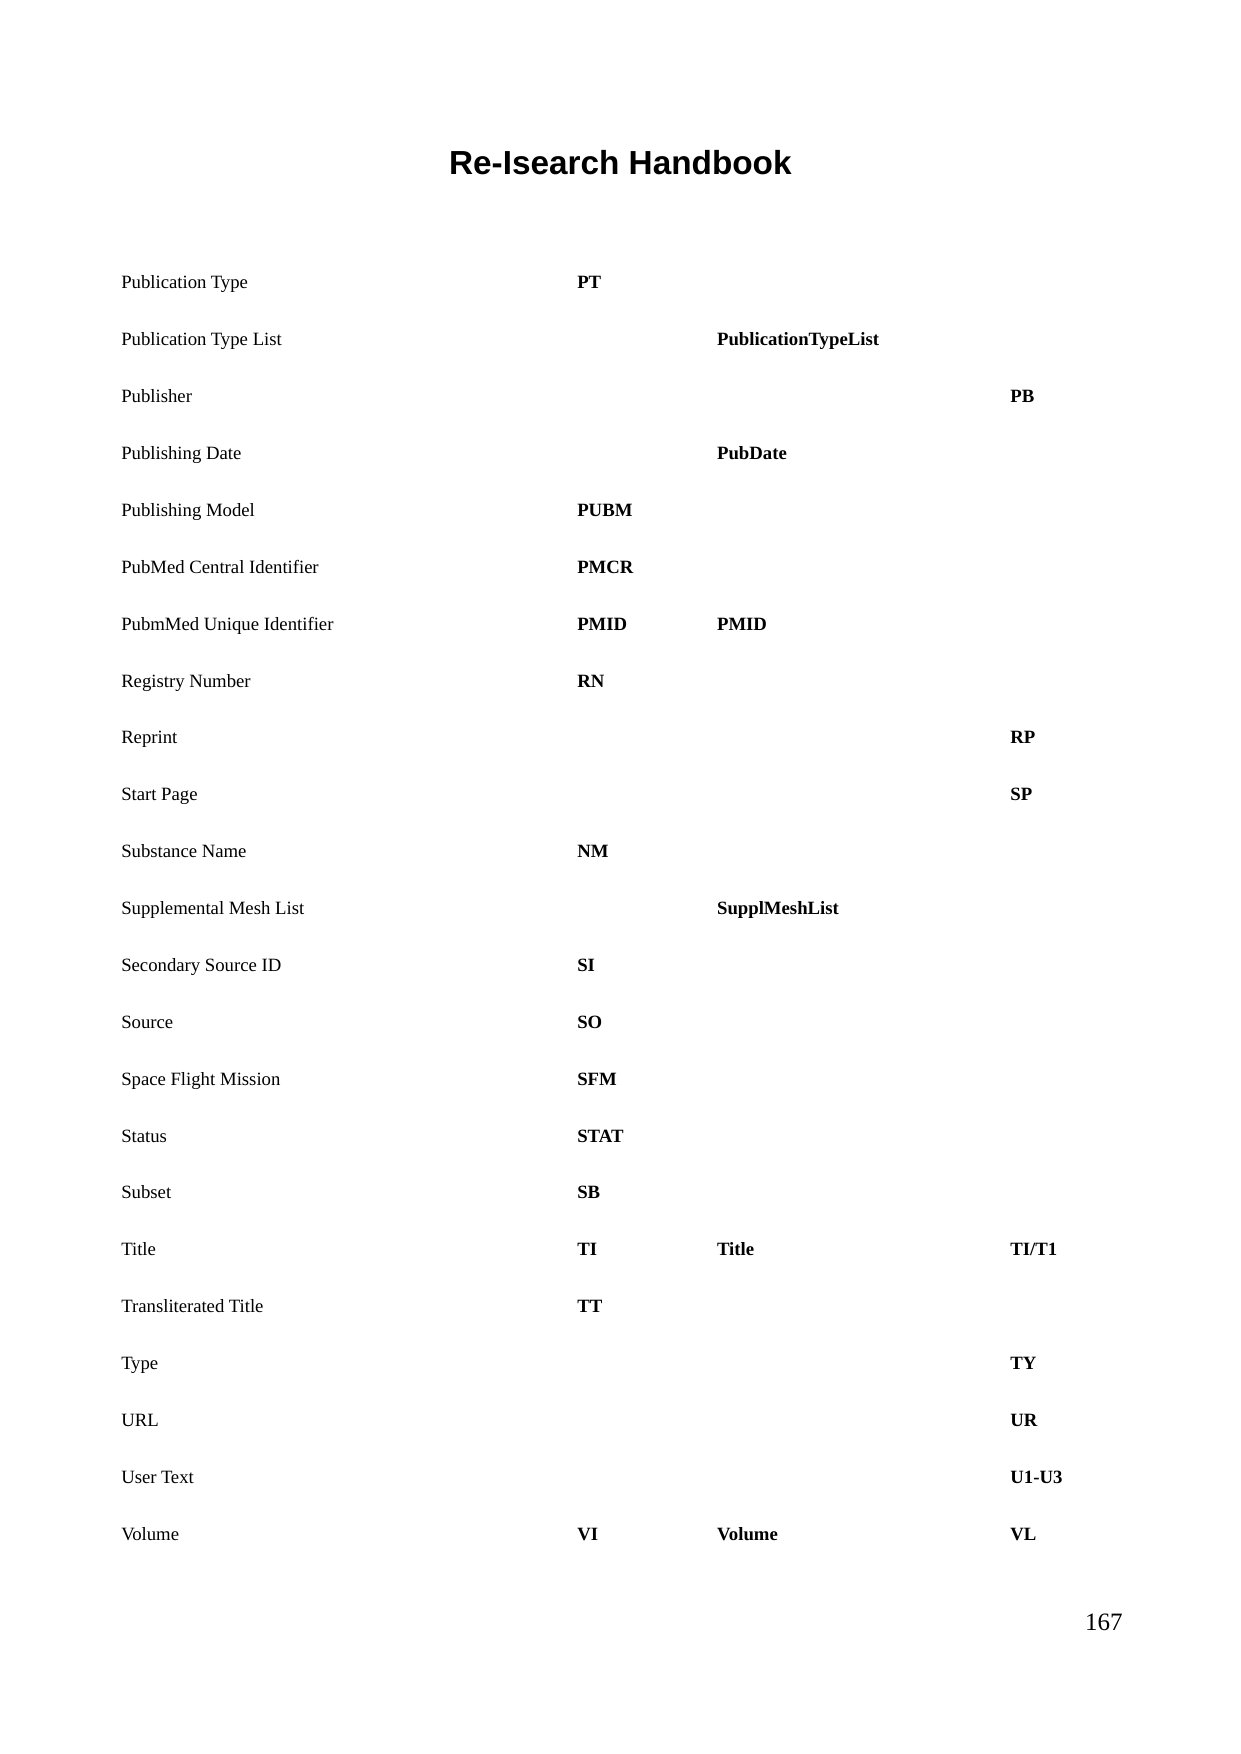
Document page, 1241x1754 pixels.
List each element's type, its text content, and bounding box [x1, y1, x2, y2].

table_cell [574, 212, 714, 268]
table_cell Registry Number [118, 667, 574, 723]
table_cell SP [1007, 780, 1122, 837]
table_cell ​ [714, 1406, 1007, 1463]
table_cell PubmMed Unique Identifier [118, 610, 574, 667]
table_cell Type [118, 1349, 574, 1406]
table_cell ​ [1007, 553, 1122, 610]
table_cell ​ [714, 837, 1007, 894]
table_cell ​ [574, 382, 714, 439]
table_cell Status [118, 1122, 574, 1178]
table_cell ​ [1007, 269, 1122, 325]
table_cell PMCR [574, 553, 714, 610]
table_cell Title [118, 1235, 574, 1292]
table_cell ​ [714, 212, 1007, 268]
table_cell ​ [1007, 1008, 1122, 1065]
table_cell NM [574, 837, 714, 894]
table_cell ​ [714, 553, 1007, 610]
table_cell Publication Type List [118, 325, 574, 382]
table_cell ​ [574, 439, 714, 496]
table_cell PT [574, 269, 714, 325]
table_cell ​ [574, 894, 714, 951]
table_cell ​ [714, 269, 1007, 325]
table_cell ​ [714, 724, 1007, 780]
table_cell ​ [574, 1406, 714, 1463]
table_cell TI/T1 [1007, 1235, 1122, 1292]
table_cell STAT [574, 1122, 714, 1178]
table_cell Space Flight Mission [118, 1065, 574, 1122]
table_cell PublicationTypeList [714, 325, 1007, 382]
table_cell PMID [714, 610, 1007, 667]
table_cell ​ [574, 1349, 714, 1406]
table_cell ​ [714, 1122, 1007, 1178]
table_cell ​ [714, 496, 1007, 553]
table_cell ​ [714, 1008, 1007, 1065]
table_cell TI [574, 1235, 714, 1292]
table_cell ​ [714, 1463, 1007, 1520]
table_cell PMID [574, 610, 714, 667]
table_cell PUBM [574, 496, 714, 553]
table_cell Substance Name [118, 837, 574, 894]
table_cell ​ [714, 1349, 1007, 1406]
table_cell ​ [574, 724, 714, 780]
table_cell SI [574, 951, 714, 1008]
table_cell RN [574, 667, 714, 723]
table_cell ​ [714, 667, 1007, 723]
table_cell ​ [1007, 610, 1122, 667]
table_cell ​ [1007, 1179, 1122, 1235]
table_cell Publisher [118, 382, 574, 439]
table_cell Publishing Date [118, 439, 574, 496]
table_cell URL [118, 1406, 574, 1463]
table_cell ​ [714, 780, 1007, 837]
table_cell VI [574, 1520, 714, 1577]
table_cell SupplMeshList [714, 894, 1007, 951]
table_cell ​ [1007, 1122, 1122, 1178]
table_cell ​ [1007, 837, 1122, 894]
table_cell ​ [714, 1292, 1007, 1349]
table_cell ​ [1007, 894, 1122, 951]
table_cell U1-U3 [1007, 1463, 1122, 1520]
table_cell PB [1007, 382, 1122, 439]
table_cell ​ [574, 780, 714, 837]
table_cell ​ [714, 382, 1007, 439]
table_cell Subset [118, 1179, 574, 1235]
table_cell [118, 212, 574, 268]
table_cell ​ [1007, 1065, 1122, 1122]
table_cell Publishing Model [118, 496, 574, 553]
table_cell TY [1007, 1349, 1122, 1406]
table_cell Secondary Source ID [118, 951, 574, 1008]
table_cell Title [714, 1235, 1007, 1292]
table_cell ​ [1007, 212, 1122, 268]
table_cell ​ [1007, 1292, 1122, 1349]
table_cell ​ [574, 1463, 714, 1520]
table_cell Transliterated Title [118, 1292, 574, 1349]
table_cell ​ [714, 951, 1007, 1008]
table_cell ​ [714, 1065, 1007, 1122]
table_cell UR [1007, 1406, 1122, 1463]
table_cell Publication Type [118, 269, 574, 325]
table_cell ​ [1007, 667, 1122, 723]
table_cell SFM [574, 1065, 714, 1122]
table_cell SO [574, 1008, 714, 1065]
table_cell PubDate [714, 439, 1007, 496]
table_cell Volume [714, 1520, 1007, 1577]
table_cell Volume [118, 1520, 574, 1577]
table_cell Reprint [118, 724, 574, 780]
table_cell Supplemental Mesh List [118, 894, 574, 951]
table_cell User Text [118, 1463, 574, 1520]
table_cell TT [574, 1292, 714, 1349]
table_cell SB [574, 1179, 714, 1235]
table_cell ​ [574, 325, 714, 382]
table_cell PubMed Central Identifier [118, 553, 574, 610]
table_cell Source [118, 1008, 574, 1065]
table_cell ​ [1007, 439, 1122, 496]
table_cell VL [1007, 1520, 1122, 1577]
table_cell Start Page [118, 780, 574, 837]
table_cell ​ [1007, 951, 1122, 1008]
table_cell RP [1007, 724, 1122, 780]
table_cell ​ [1007, 325, 1122, 382]
table_cell ​ [714, 1179, 1007, 1235]
table_cell ​ [1007, 496, 1122, 553]
